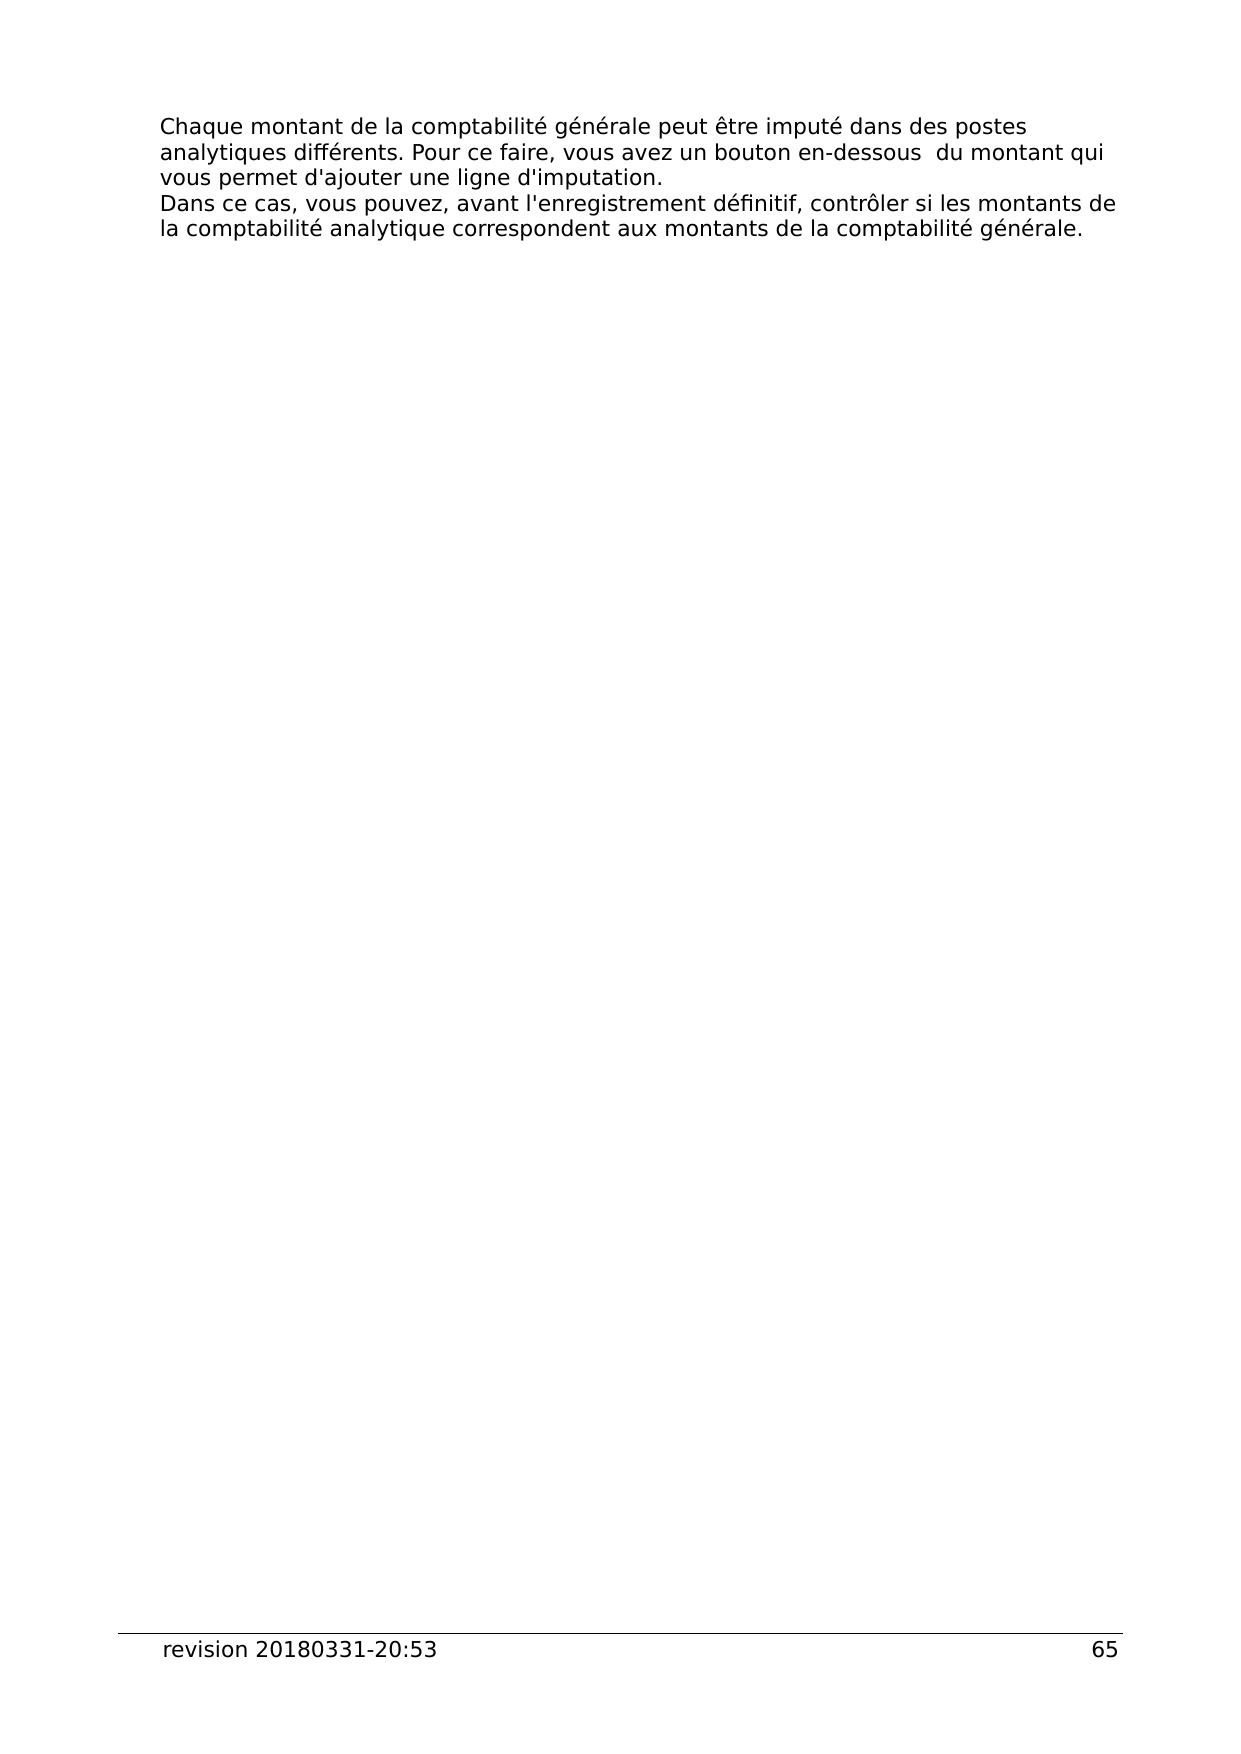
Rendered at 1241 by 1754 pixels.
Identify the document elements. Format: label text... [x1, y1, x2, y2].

text Chaque montant de la comptabilité générale peut être imputé dans des postes analytiques différents. Pour ce faire, vous avez un bouton en-dessous du montant qui vous permet d'ajouter une ligne d'imputation. [159, 114, 1123, 191]
text Dans ce cas, vous pouvez, avant l'enregistrement définitif, contrôler si les montants de la comptabilité analytique correspondent aux montants de la comptabilité générale. [159, 191, 1123, 242]
